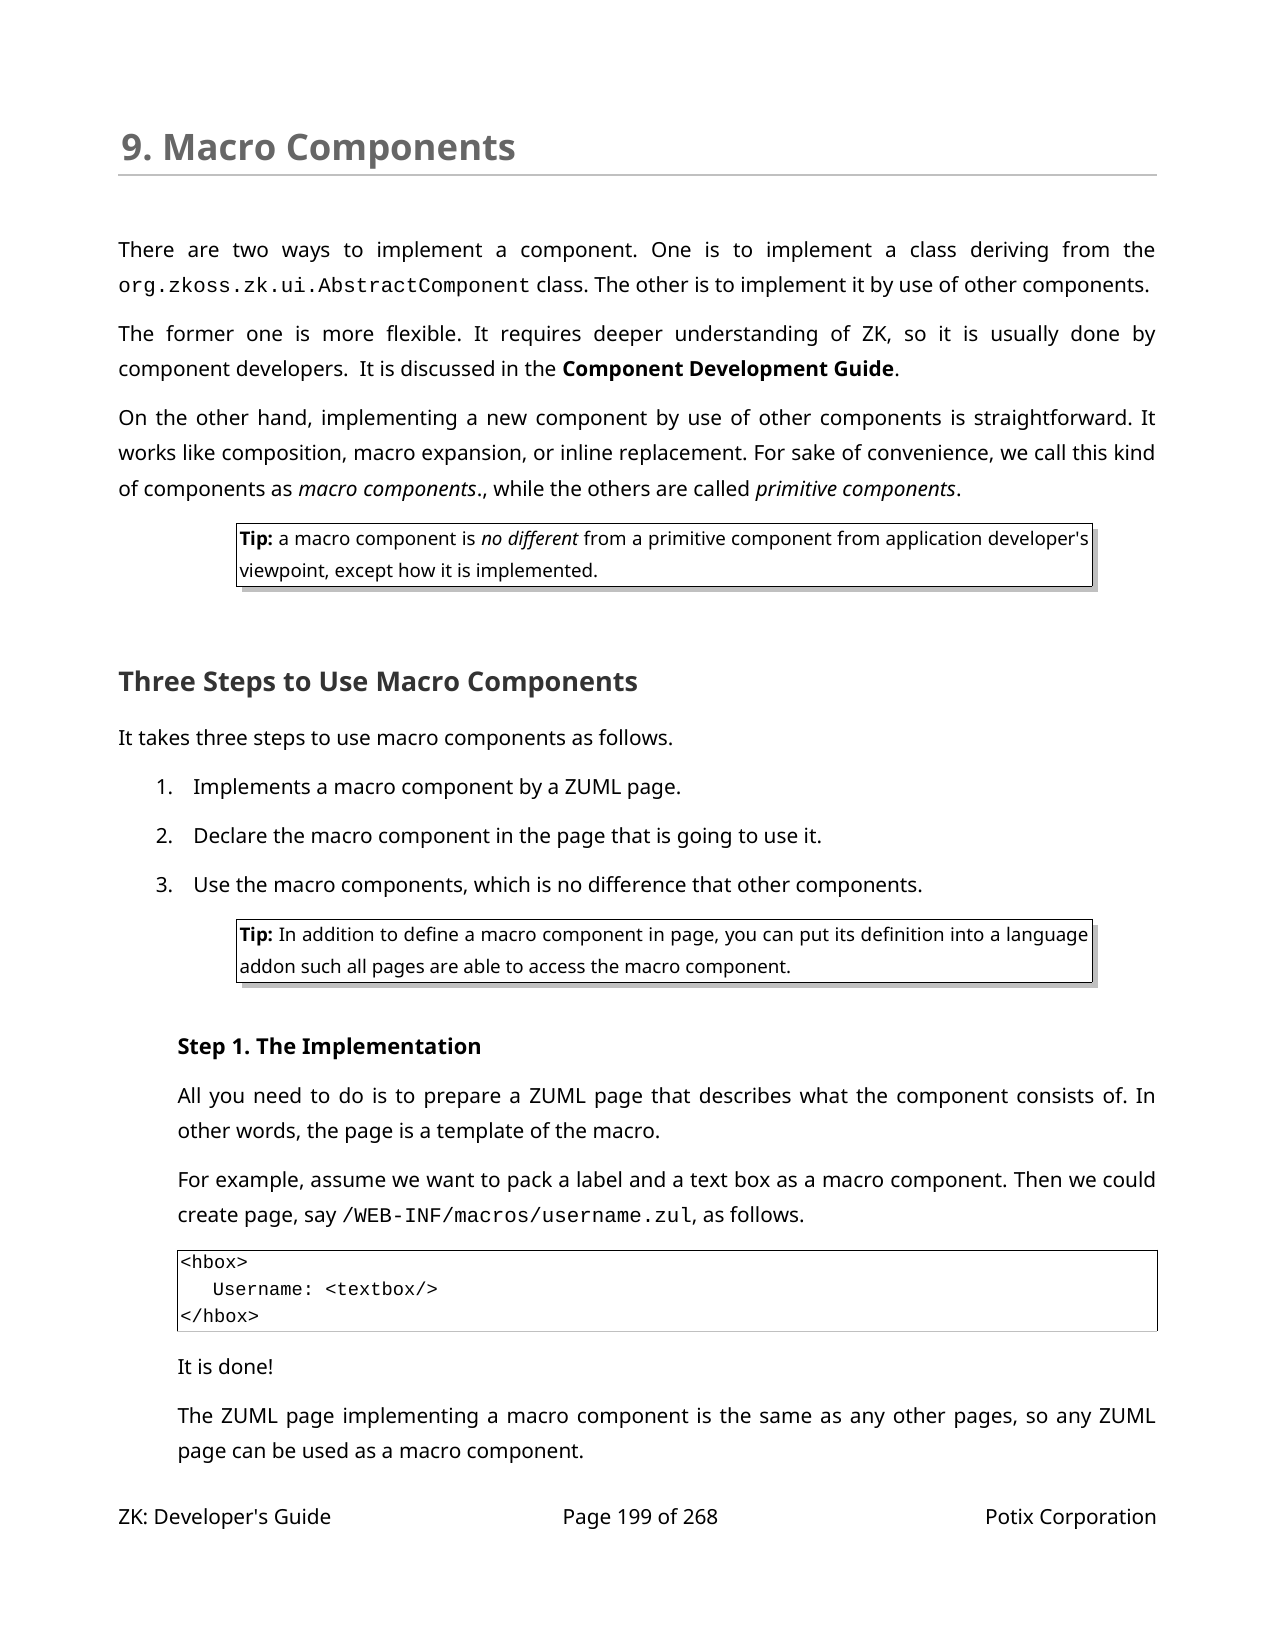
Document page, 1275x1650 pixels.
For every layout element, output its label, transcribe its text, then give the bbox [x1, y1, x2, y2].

text For example, assume we want to pack a label and a text box as a macro component. Then we could create page, say /WEB-INF/macros/username.zul, as follows. [177, 1165, 1157, 1229]
list Declare the macro component in the page that is going to use it. [156, 821, 1157, 849]
subtitle Step 1. The Implementation [177, 1031, 1157, 1061]
text Tip: In addition to define a macro component in page, you can put its definition into a language addon such all pages are able to access the macro component. [237, 920, 1092, 982]
text </hbox> [178, 1304, 1157, 1331]
text <hbox> [178, 1251, 1157, 1274]
text Tip: a macro component is no different from a primitive component from application developer's viewpoint, except how it is implemented. [237, 524, 1092, 586]
list Use the macro components, which is no difference that other components. [156, 870, 1157, 898]
subtitle 9. Macro Components [118, 118, 1157, 174]
text It is done! [177, 1352, 1157, 1380]
list Implements a macro component by a ZUML page. [156, 772, 1157, 800]
text On the other hand, implementing a new component by use of other components is straightforward. It works like composition, macro expansion, or inline replacement. For sake of convenience, we call this kind of components as macro components., while the others are called primitive components. [118, 403, 1157, 502]
text Username: <textbox/> [178, 1277, 1157, 1301]
text The ZUML page implementing a macro component is the same as any other pages, so any ZUML page can be used as a macro component. [177, 1401, 1157, 1464]
subtitle Three Steps to Use Macro Components [118, 663, 1157, 699]
text The former one is more flexible. It requires deeper understanding of ZK, so it is usually done by component developers. It is discussed in the Component Development Guide. [118, 319, 1157, 383]
text It takes three steps to use macro components as follows. [118, 723, 1157, 751]
text All you need to do is to prepare a ZUML page that describes what the component consists of. In other words, the page is a template of the macro. [177, 1081, 1157, 1144]
text There are two ways to implement a component. One is to implement a class deriving from the org.zkoss.zk.ui.AbstractComponent class. The other is to implement it by use of other components. [118, 235, 1157, 299]
